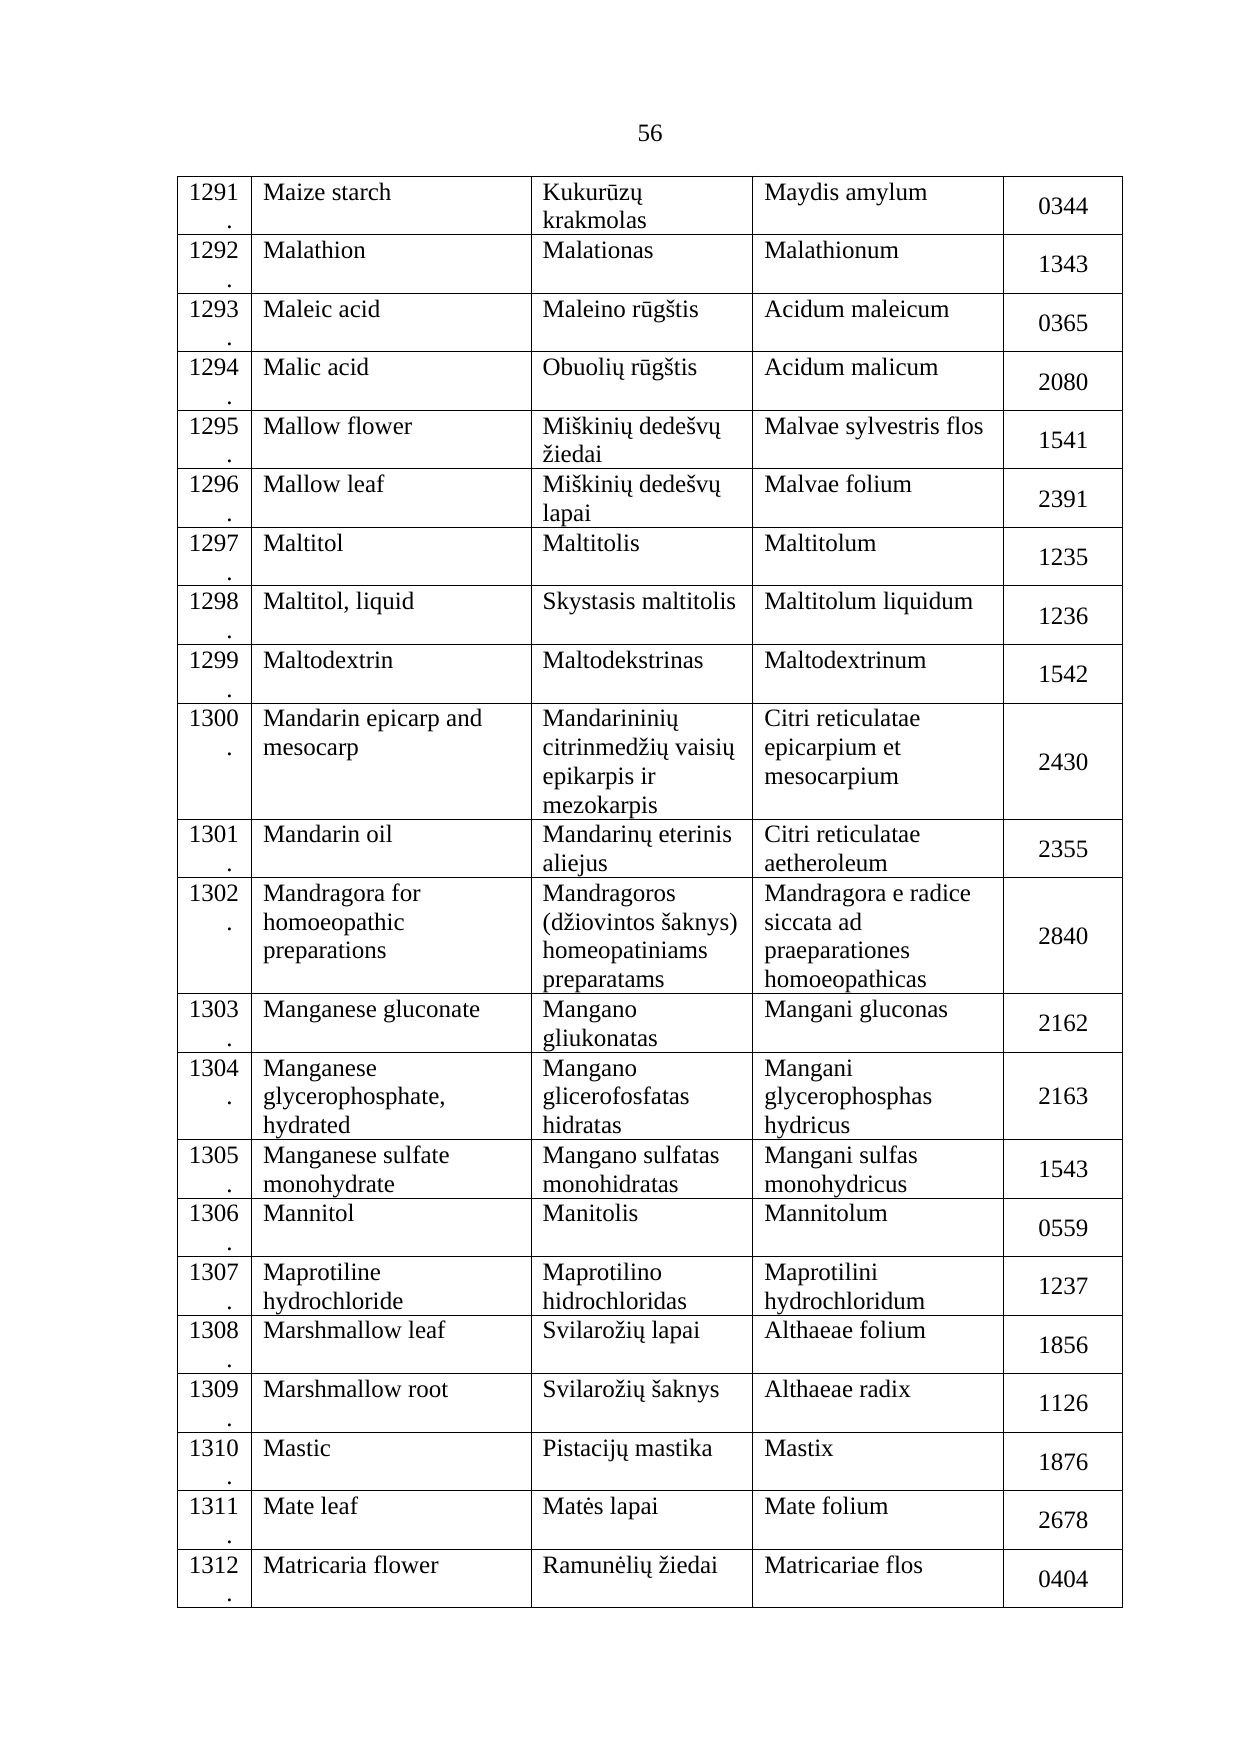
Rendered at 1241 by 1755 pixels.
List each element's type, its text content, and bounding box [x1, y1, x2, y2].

table_cell Mangano gliukonatas [532, 994, 752, 1052]
table_cell Acidum maleicum [753, 294, 1003, 351]
table_cell 1542 [1004, 645, 1122, 702]
table_cell 1297. [178, 528, 251, 585]
table_cell Mandragoros (džiovintos šaknys) homeopatiniams preparatams [532, 878, 752, 993]
table_cell Mangani glycerophosphas hydricus [753, 1053, 1003, 1139]
table_cell Mallow leaf [252, 469, 531, 527]
table_cell 1291. [178, 177, 251, 234]
table_cell 2391 [1004, 469, 1122, 527]
table_cell Mastix [753, 1433, 1003, 1490]
table_cell Maltitolum [753, 528, 1003, 585]
table_cell Maleino rūgštis [532, 294, 752, 351]
table_cell Althaeae radix [753, 1374, 1003, 1432]
table_cell Maltodextrin [252, 645, 531, 702]
table_cell Mandarin epicarp and mesocarp [252, 704, 531, 818]
table_cell Ramunėlių žiedai [532, 1550, 752, 1607]
table_cell Malvae folium [753, 469, 1003, 527]
table_cell 1126 [1004, 1374, 1122, 1432]
table_cell 2678 [1004, 1491, 1122, 1549]
table_cell Kukurūzų krakmolas [532, 177, 752, 234]
table_cell 1299. [178, 645, 251, 702]
table_cell Mate leaf [252, 1491, 531, 1549]
table_cell Mangani gluconas [753, 994, 1003, 1052]
table_cell 1310. [178, 1433, 251, 1490]
table_cell Acidum malicum [753, 352, 1003, 410]
table_cell Mannitolum [753, 1199, 1003, 1256]
table_cell Svilarožių lapai [532, 1316, 752, 1373]
table_cell 1541 [1004, 411, 1122, 468]
table_cell Maltodekstrinas [532, 645, 752, 702]
table_cell Malic acid [252, 352, 531, 410]
table_cell 1543 [1004, 1140, 1122, 1197]
table_cell 1343 [1004, 235, 1122, 293]
table_cell Malationas [532, 235, 752, 293]
table_cell Citri reticulatae epicarpium et mesocarpium [753, 704, 1003, 818]
table_cell 1237 [1004, 1257, 1122, 1314]
table_cell 2840 [1004, 878, 1122, 993]
table_cell Manganese glycerophosphate, hydrated [252, 1053, 531, 1139]
table_cell 1295. [178, 411, 251, 468]
table_cell Maleic acid [252, 294, 531, 351]
table_cell Mallow flower [252, 411, 531, 468]
table_cell Mandarinų eterinis aliejus [532, 820, 752, 877]
table_cell Matricariae flos [753, 1550, 1003, 1607]
table_cell 0365 [1004, 294, 1122, 351]
table_cell Manganese gluconate [252, 994, 531, 1052]
table_cell Maprotilini hydrochloridum [753, 1257, 1003, 1314]
table_cell 1300. [178, 704, 251, 818]
table_cell 2080 [1004, 352, 1122, 410]
table_cell 2163 [1004, 1053, 1122, 1139]
table_cell Mate folium [753, 1491, 1003, 1549]
table_cell 2430 [1004, 704, 1122, 818]
table_cell 1292. [178, 235, 251, 293]
table_cell Manganese sulfate monohydrate [252, 1140, 531, 1197]
table_cell Miškinių dedešvų lapai [532, 469, 752, 527]
table_cell 1236 [1004, 586, 1122, 644]
table_cell 1309. [178, 1374, 251, 1432]
table_cell 1305. [178, 1140, 251, 1197]
table_cell 1296. [178, 469, 251, 527]
table_cell Citri reticulatae aetheroleum [753, 820, 1003, 877]
table_cell 1304. [178, 1053, 251, 1139]
table_cell 1302. [178, 878, 251, 993]
table_cell Mandarininių citrinmedžių vaisių epikarpis ir mezokarpis [532, 704, 752, 818]
table_cell Maydis amylum [753, 177, 1003, 234]
table_cell Althaeae folium [753, 1316, 1003, 1373]
table_cell Mannitol [252, 1199, 531, 1256]
table_cell Obuolių rūgštis [532, 352, 752, 410]
table_cell Miškinių dedešvų žiedai [532, 411, 752, 468]
table_cell Malathion [252, 235, 531, 293]
table_cell 1312. [178, 1550, 251, 1607]
table_cell 1303. [178, 994, 251, 1052]
table_cell 1876 [1004, 1433, 1122, 1490]
table_cell Mandragora e radice siccata ad praeparationes homoeopathicas [753, 878, 1003, 993]
table_cell Maltitolis [532, 528, 752, 585]
table_cell Maltitolum liquidum [753, 586, 1003, 644]
table_cell Mangani sulfas monohydricus [753, 1140, 1003, 1197]
table_cell Matės lapai [532, 1491, 752, 1549]
table_cell Mastic [252, 1433, 531, 1490]
table_cell 1293. [178, 294, 251, 351]
table_cell Svilarožių šaknys [532, 1374, 752, 1432]
table_cell Malathionum [753, 235, 1003, 293]
table_cell Maprotilino hidrochloridas [532, 1257, 752, 1314]
table_cell Malvae sylvestris flos [753, 411, 1003, 468]
table_cell 1308. [178, 1316, 251, 1373]
table_cell Maltitol [252, 528, 531, 585]
table_cell Maprotiline hydrochloride [252, 1257, 531, 1314]
table_cell 1294. [178, 352, 251, 410]
table_cell 2355 [1004, 820, 1122, 877]
table_cell Mandarin oil [252, 820, 531, 877]
table_cell Skystasis maltitolis [532, 586, 752, 644]
table_cell 1307. [178, 1257, 251, 1314]
table_cell 1235 [1004, 528, 1122, 585]
table_cell 1306. [178, 1199, 251, 1256]
table_cell 1301. [178, 820, 251, 877]
table_cell 2162 [1004, 994, 1122, 1052]
table_cell Mangano glicerofosfatas hidratas [532, 1053, 752, 1139]
table_cell Pistacijų mastika [532, 1433, 752, 1490]
table_cell 0344 [1004, 177, 1122, 234]
table_cell 1298. [178, 586, 251, 644]
table_cell 0559 [1004, 1199, 1122, 1256]
table_cell 0404 [1004, 1550, 1122, 1607]
table_cell Manitolis [532, 1199, 752, 1256]
table_cell 1311. [178, 1491, 251, 1549]
table_cell Maize starch [252, 177, 531, 234]
table_cell Mandragora for homoeopathic preparations [252, 878, 531, 993]
table_cell Matricaria flower [252, 1550, 531, 1607]
table_cell 1856 [1004, 1316, 1122, 1373]
table_cell Maltitol, liquid [252, 586, 531, 644]
table_cell Mangano sulfatas monohidratas [532, 1140, 752, 1197]
table_cell Maltodextrinum [753, 645, 1003, 702]
table_cell Marshmallow root [252, 1374, 531, 1432]
table_cell Marshmallow leaf [252, 1316, 531, 1373]
